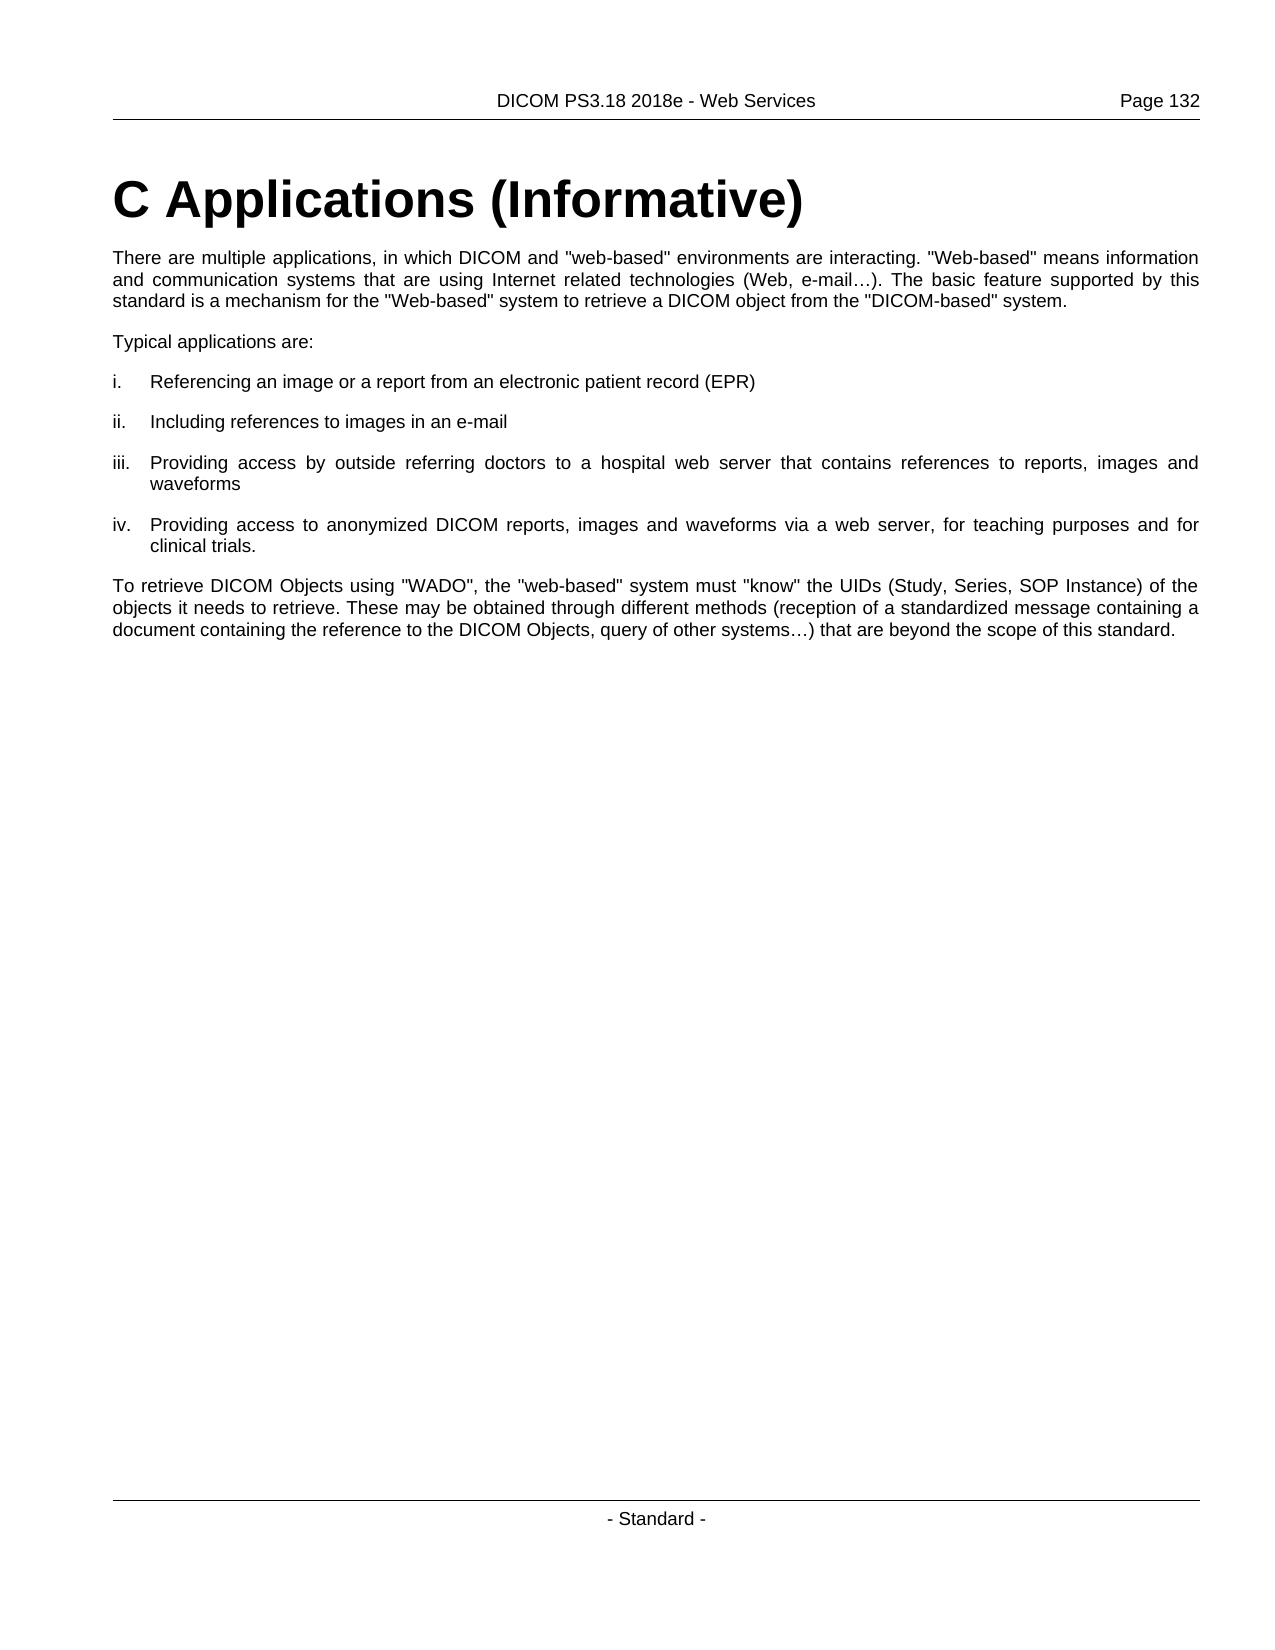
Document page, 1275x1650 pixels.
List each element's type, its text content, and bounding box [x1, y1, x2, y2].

list Providing access to anonymized DICOM reports, images and waveforms via a web server, for teaching purposes and for clinical trials. [112, 513, 1200, 556]
text To retrieve DICOM Objects using "WADO", the "web-based" system must "know" the UIDs (Study, Series, SOP Instance) of the objects it needs to retrieve. These may be obtained through different methods (reception of a standardized message containing a document containing the reference to the DICOM Objects, query of other systems…) that are beyond the scope of this standard. [112, 575, 1200, 640]
list Including references to images in an e-mail [112, 411, 1200, 433]
text There are multiple applications, in which DICOM and "web-based" environments are interacting. "Web-based" means information and communication systems that are using Internet related technologies (Web, e-mail…). The basic feature supported by this standard is a mechanism for the "Web-based" system to retrieve a DICOM object from the "DICOM-based" system. [112, 247, 1200, 312]
text Typical applications are: [112, 331, 1200, 352]
text C Applications (Informative) [112, 169, 1200, 228]
list Providing access by outside referring doctors to a hospital web server that contains references to reports, images and waveforms [112, 451, 1200, 494]
list Referencing an image or a report from an electronic patient record (EPR) [112, 371, 1200, 392]
